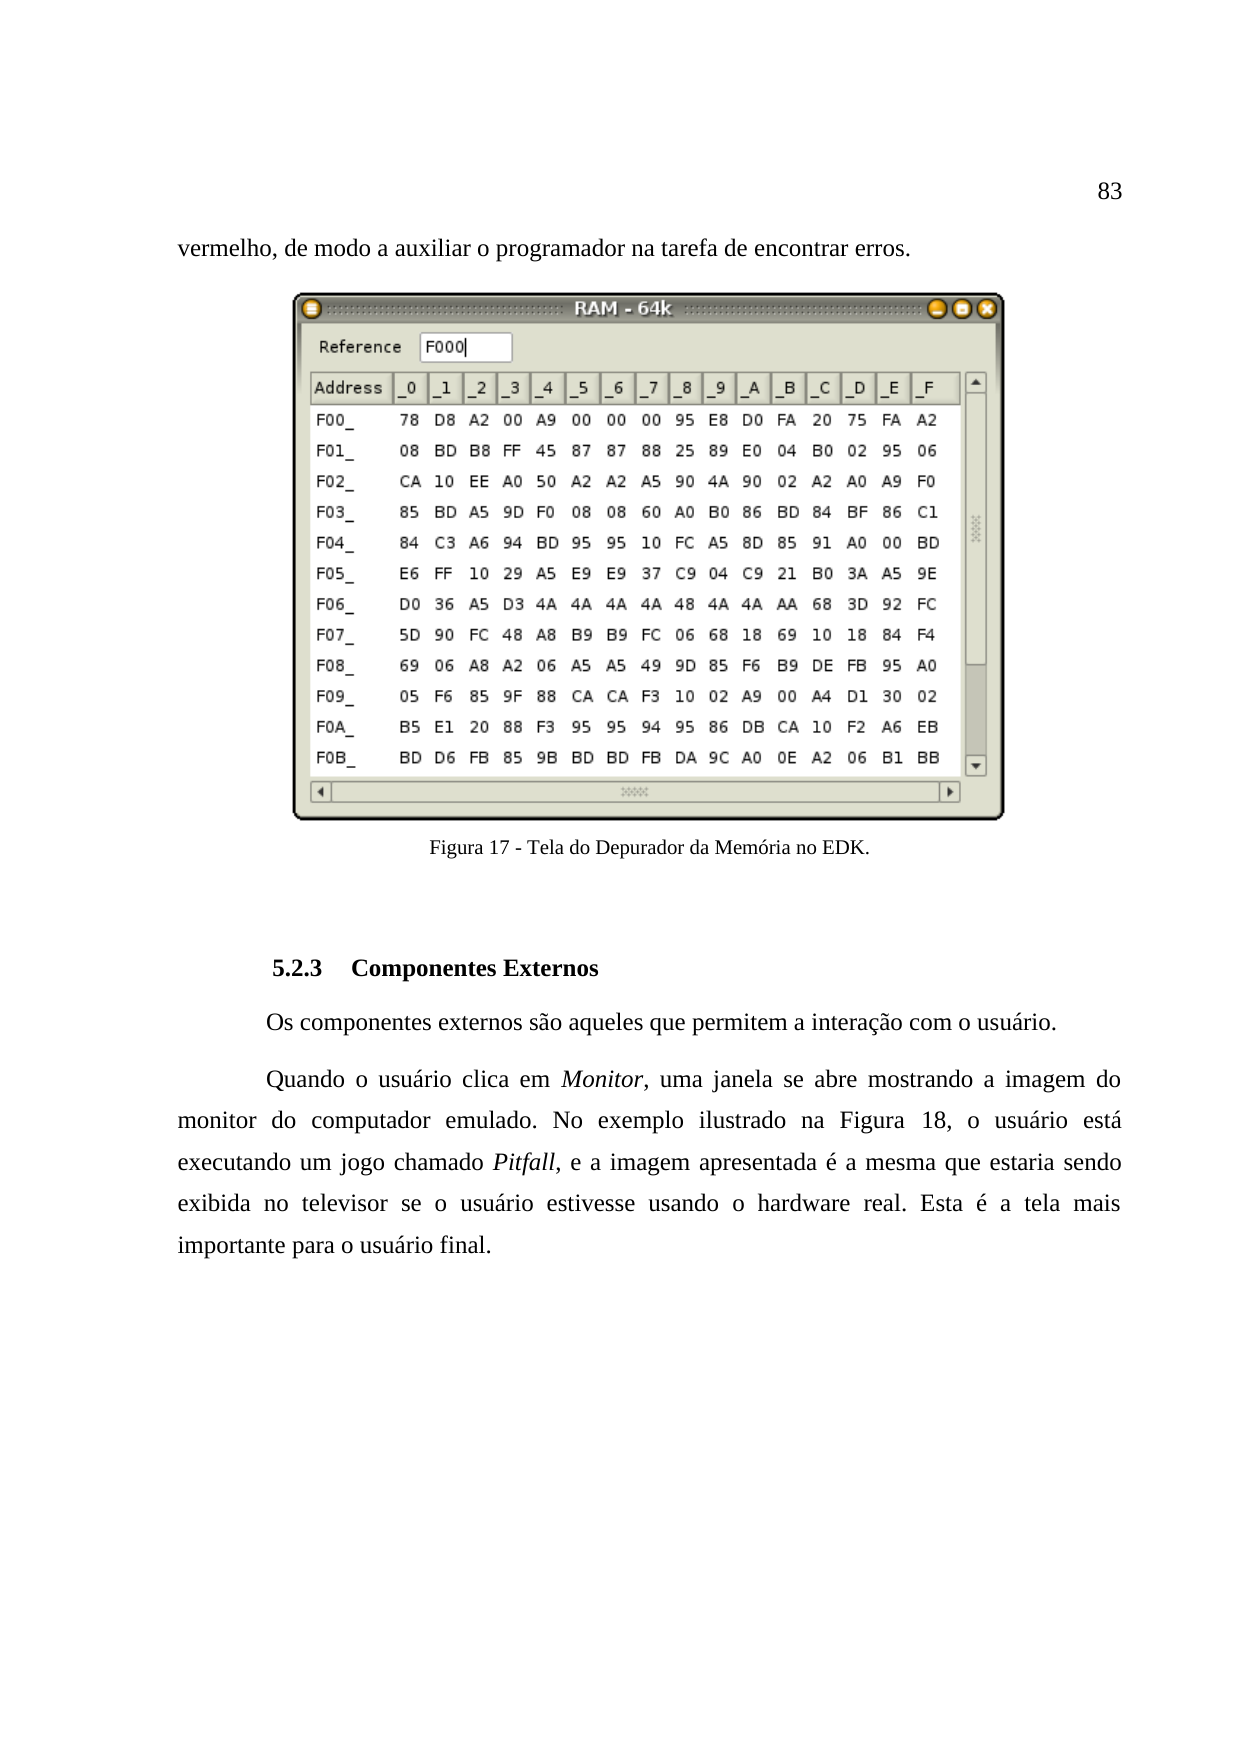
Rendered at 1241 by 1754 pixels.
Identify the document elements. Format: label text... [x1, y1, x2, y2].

text Quando o usuário clica em Monitor, uma janela se abre mostrando a imagem do monitor do computador emulado. No exemplo ilustrado na Figura 18, o usuário está executando um jogo chamado Pitfall, e a imagem apresentada é a mesma que estaria sendo exibida no televisor se o usuário estivesse usando o hardware real. Esta é a tela mais importante para o usuário final. [177, 1065, 1122, 1259]
picture [290, 290, 1009, 825]
text vermelho, de modo a auxiliar o programador na tarefa de encontrar erros. [177, 234, 1122, 262]
subtitle Componentes Externos [177, 954, 1122, 982]
text Os componentes externos são aqueles que permitem a interação com o usuário. [177, 1008, 1122, 1036]
text Figura 17 - Tela do Depurador da Memória no EDK. [290, 825, 1009, 859]
